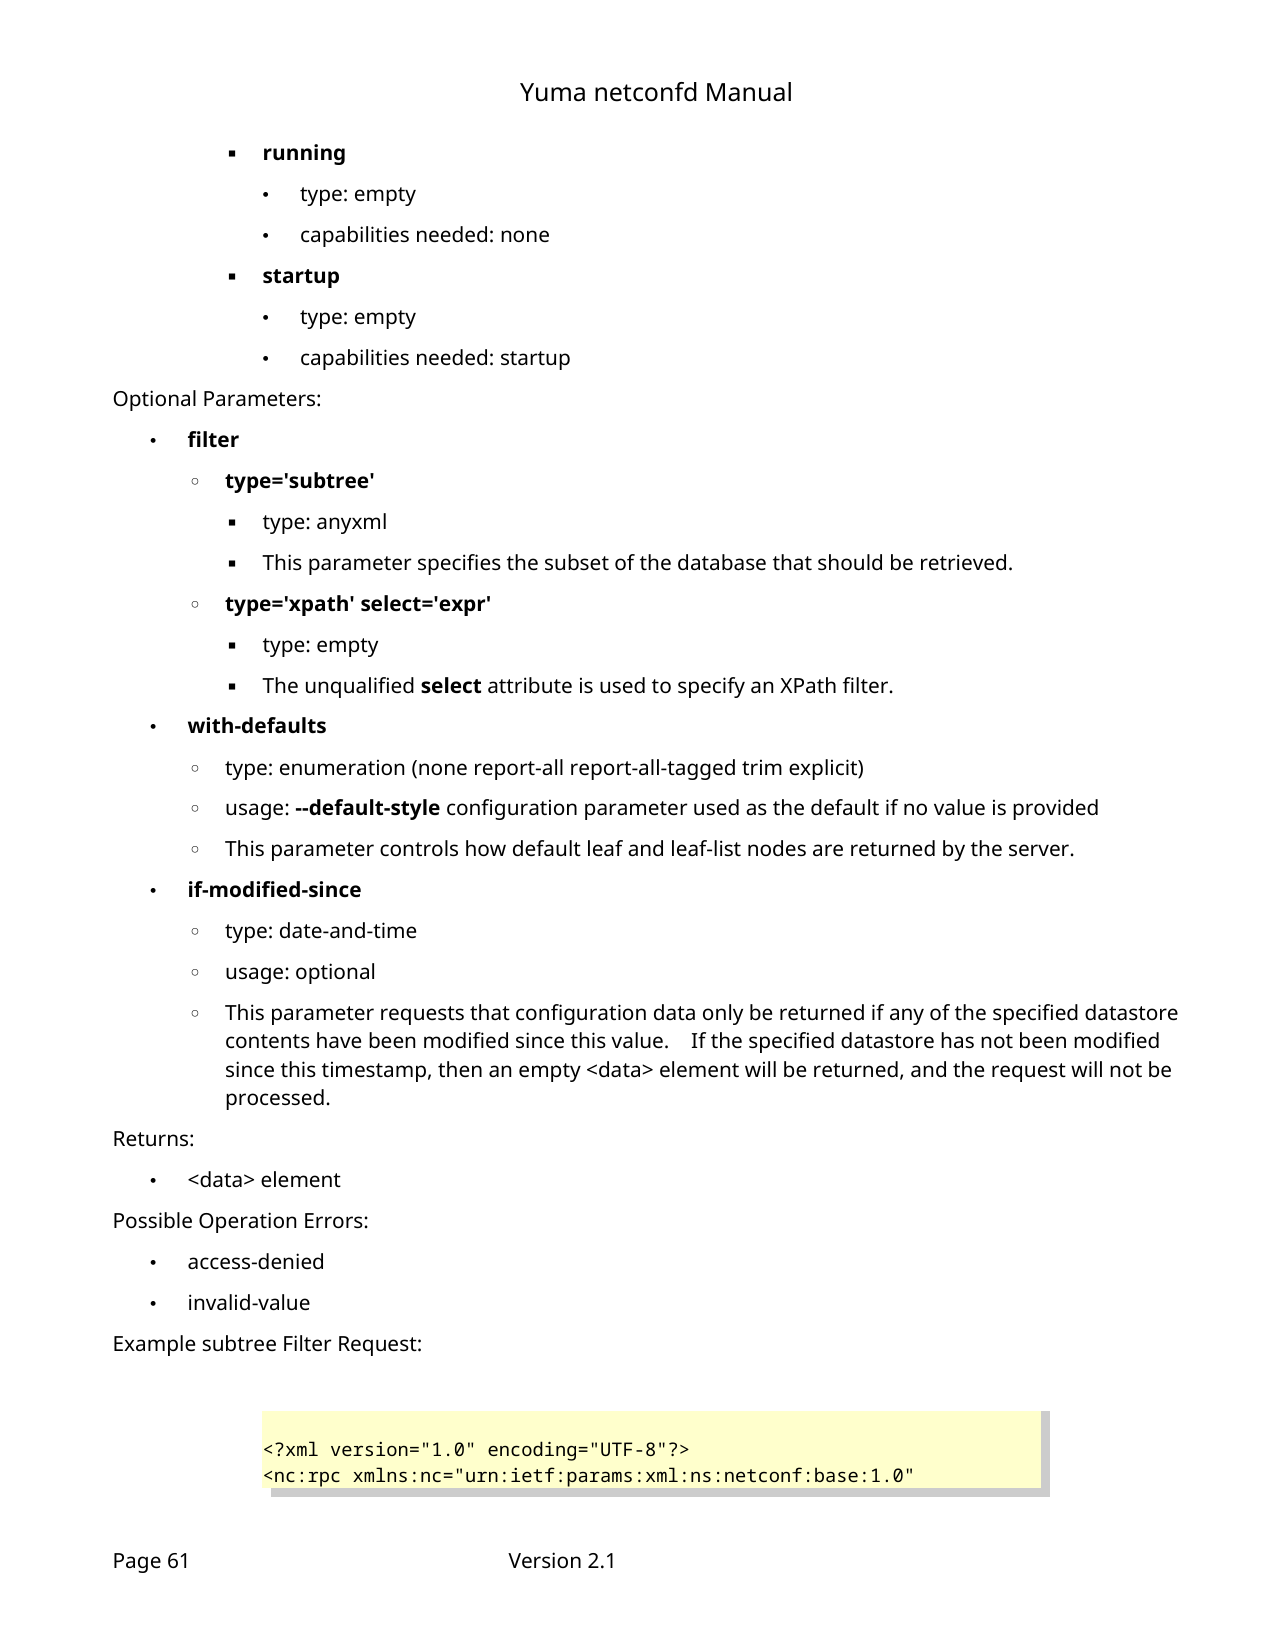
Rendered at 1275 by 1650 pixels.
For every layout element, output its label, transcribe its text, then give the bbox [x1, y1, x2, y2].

list type: empty [262, 179, 1200, 208]
list running [225, 138, 1200, 167]
list type='subtree' [187, 466, 1200, 494]
list type='xpath' select='expr' [187, 589, 1200, 617]
list with-defaults [150, 712, 1200, 740]
list This parameter requests that configuration data only be returned if any of the specified datastore contents have been modified since this value. If the specified datastore has not been modified since this timestamp, then an empty <data> element will be returned, and the request will not be processed. [187, 998, 1200, 1112]
list type: anyxml [225, 507, 1200, 535]
list type: empty [262, 302, 1200, 331]
list invalid-value [150, 1288, 1200, 1317]
list startup [225, 261, 1200, 290]
list filter [150, 425, 1200, 453]
list capabilities needed: startup [262, 343, 1200, 372]
list type: date-and-time [187, 916, 1200, 945]
text <?xml version="1.0" encoding="UTF-8"?> [262, 1437, 1041, 1462]
list type: enumeration (none report-all report-all-tagged trim explicit) [187, 753, 1200, 781]
list <data> element [150, 1165, 1200, 1194]
list The unqualified select attribute is used to specify an XPath filter. [225, 671, 1200, 699]
list type: empty [225, 630, 1200, 658]
text Example subtree Filter Request: [112, 1329, 1200, 1358]
text <nc:rpc xmlns:nc="urn:ietf:params:xml:ns:netconf:base:1.0" [262, 1462, 1041, 1488]
text Returns: [112, 1124, 1200, 1153]
list usage: --default-style configuration parameter used as the default if no value is provided [187, 793, 1200, 822]
text Optional Parameters: [112, 384, 1200, 413]
list This parameter specifies the subset of the database that should be retrieved. [225, 548, 1200, 576]
list usage: optional [187, 957, 1200, 986]
list This parameter controls how default leaf and leaf-list nodes are returned by the server. [187, 834, 1200, 863]
list if-modified-since [150, 875, 1200, 904]
list capabilities needed: none [262, 220, 1200, 249]
list access-denied [150, 1247, 1200, 1276]
text Possible Operation Errors: [112, 1206, 1200, 1235]
